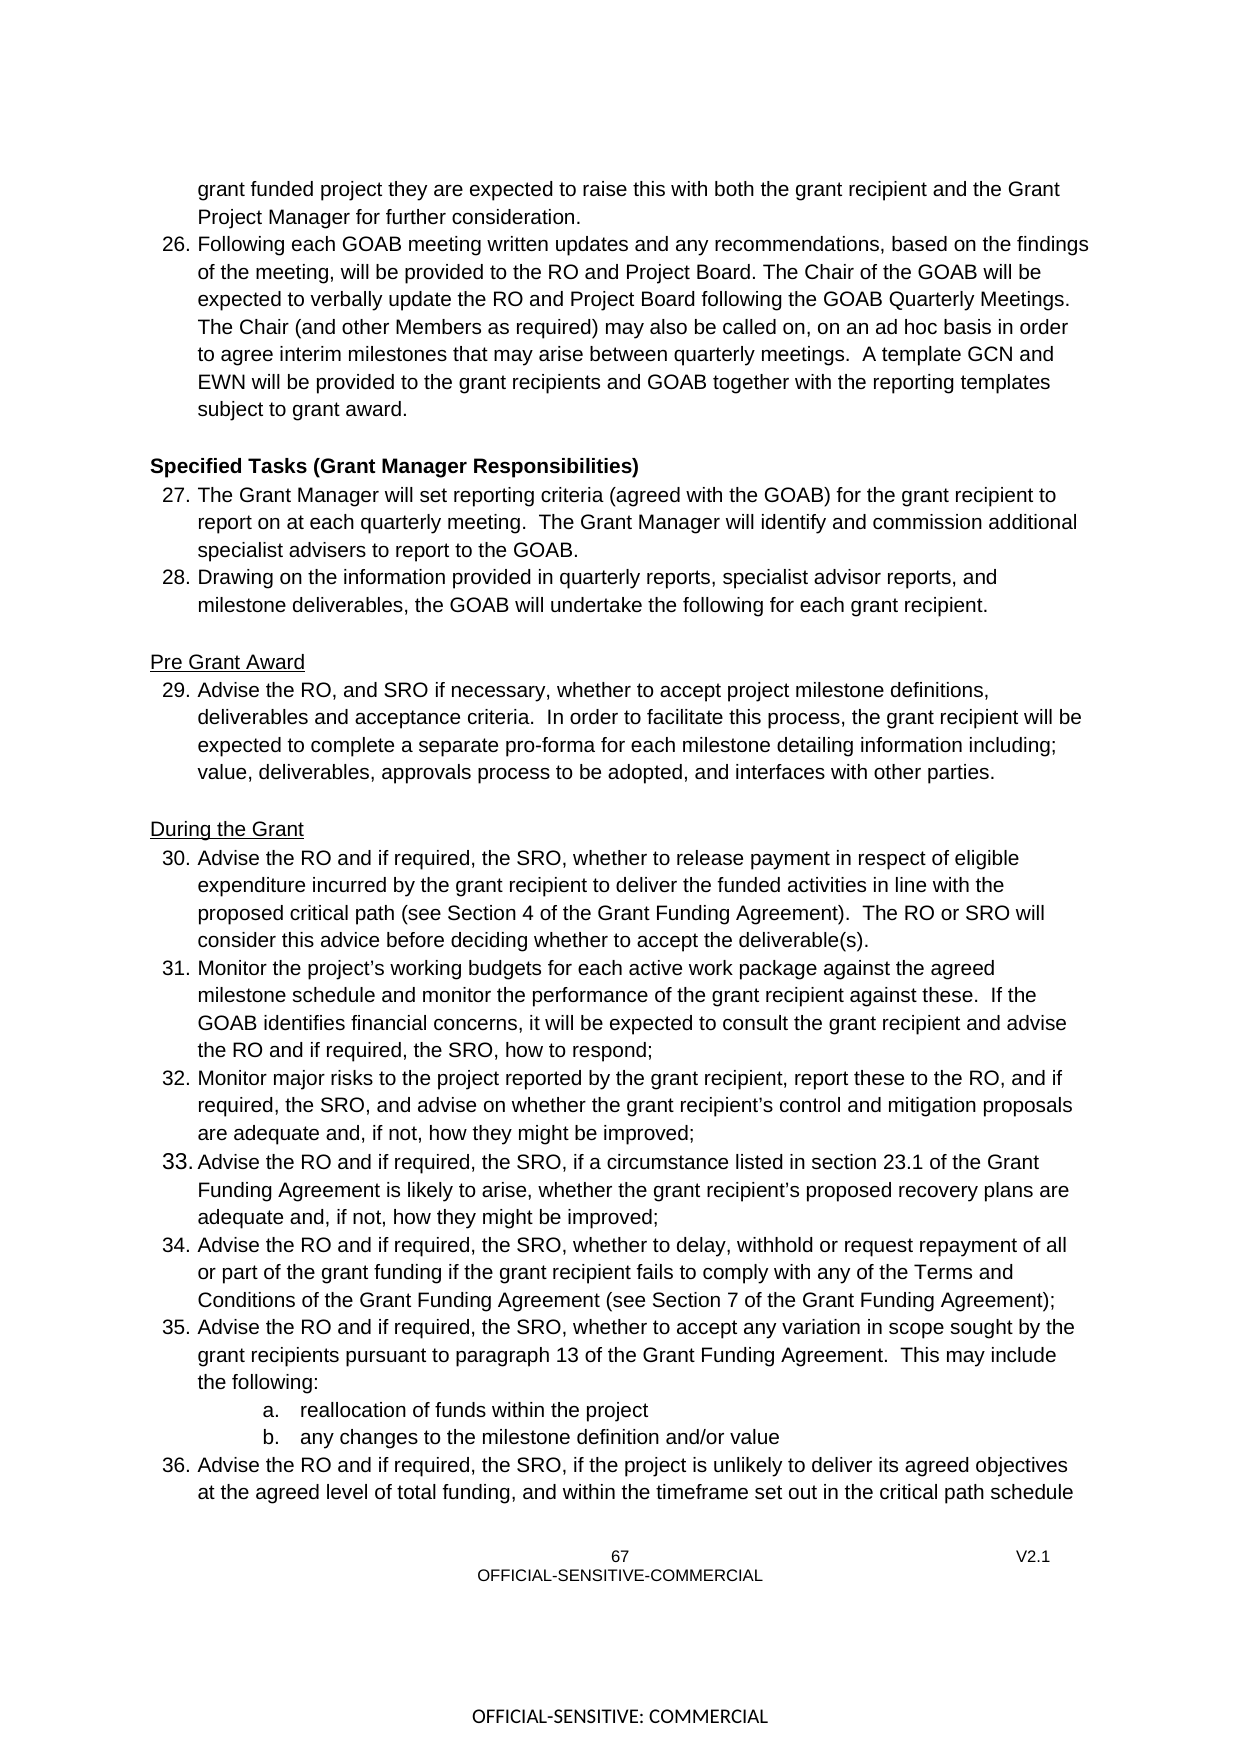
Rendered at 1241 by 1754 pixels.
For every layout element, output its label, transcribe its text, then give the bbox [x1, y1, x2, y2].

list Advise the RO and if required, the SRO, if a circumstance listed in section 23.1 of the Grant Funding Agreement is likely to arise, whether the grant recipient’s proposed recovery plans are adequate and, if not, how they might be improved; [162, 1148, 1090, 1229]
list reallocation of funds within the project [262, 1398, 1090, 1422]
list Drawing on the information provided in quarterly reports, specialist advisor reports, and milestone deliverables, the GOAB will undertake the following for each grant recipient. [162, 565, 1090, 616]
list Advise the RO, and SRO if necessary, whether to accept project milestone definitions, deliverables and acceptance criteria. In order to facilitate this process, the grant recipient will be expected to complete a separate pro-forma for each milestone detailing information including; value, deliverables, approvals process to be adopted, and interfaces with other parties. [162, 678, 1090, 784]
list The Grant Manager will set reporting criteria (agreed with the GOAB) for the grant recipient to report on at each quarterly meeting. The Grant Manager will identify and commission additional specialist advisers to report to the GOAB. [162, 482, 1090, 561]
list Advise the RO and if required, the SRO, whether to delay, withhold or request repayment of all or part of the grant funding if the grant recipient fails to comply with any of the Terms and Conditions of the Grant Funding Agreement (see Section 7 of the Grant Funding Agreement); [162, 1233, 1090, 1312]
list any changes to the milestone definition and/or value [262, 1425, 1090, 1449]
text Specified Tasks (Grant Manager Responsibilities) [150, 454, 1090, 478]
list Advise the RO and if required, the SRO, whether to accept any variation in scope sought by the grant recipients pursuant to paragraph 13 of the Grant Funding Agreement. This may include the following: [162, 1315, 1090, 1394]
list Following each GOAB meeting written updates and any recommendations, based on the findings of the meeting, will be provided to the RO and Project Board. The Chair of the GOAB will be expected to verbally update the RO and Project Board following the GOAB Quarterly Meetings. The Chair (and other Members as required) may also be called on, on an ad hoc basis in order to agree interim milestones that may arise between quarterly meetings. A template GCN and EWN will be provided to the grant recipients and GOAB together with the reporting templates subject to grant award. [162, 232, 1090, 421]
list Monitor major risks to the project reported by the grant recipient, report these to the RO, and if required, the SRO, and advise on whether the grant recipient’s control and mitigation proposals are adequate and, if not, how they might be improved; [162, 1065, 1090, 1144]
list Advise the RO and if required, the SRO, if the project is unlikely to deliver its agreed objectives at the agreed level of total funding, and within the timeframe set out in the critical path schedule [162, 1453, 1090, 1504]
list grant funded project they are expected to raise this with both the grant recipient and the Grant Project Manager for further consideration. [162, 177, 1090, 229]
text Pre Grant Award [150, 649, 1090, 673]
text During the Grant [150, 817, 1090, 841]
list Monitor the project’s working budgets for each active work package against the agreed milestone schedule and monitor the performance of the grant recipient against these. If the GOAB identifies financial concerns, it will be expected to consult the grant recipient and advise the RO and if required, the SRO, how to respond; [162, 955, 1090, 1062]
list Advise the RO and if required, the SRO, whether to release payment in respect of eligible expenditure incurred by the grant recipient to deliver the funded activities in line with the proposed critical path (see Section 4 of the Grant Funding Agreement). The RO or SRO will consider this advice before deciding whether to accept the deliverable(s). [162, 845, 1090, 952]
